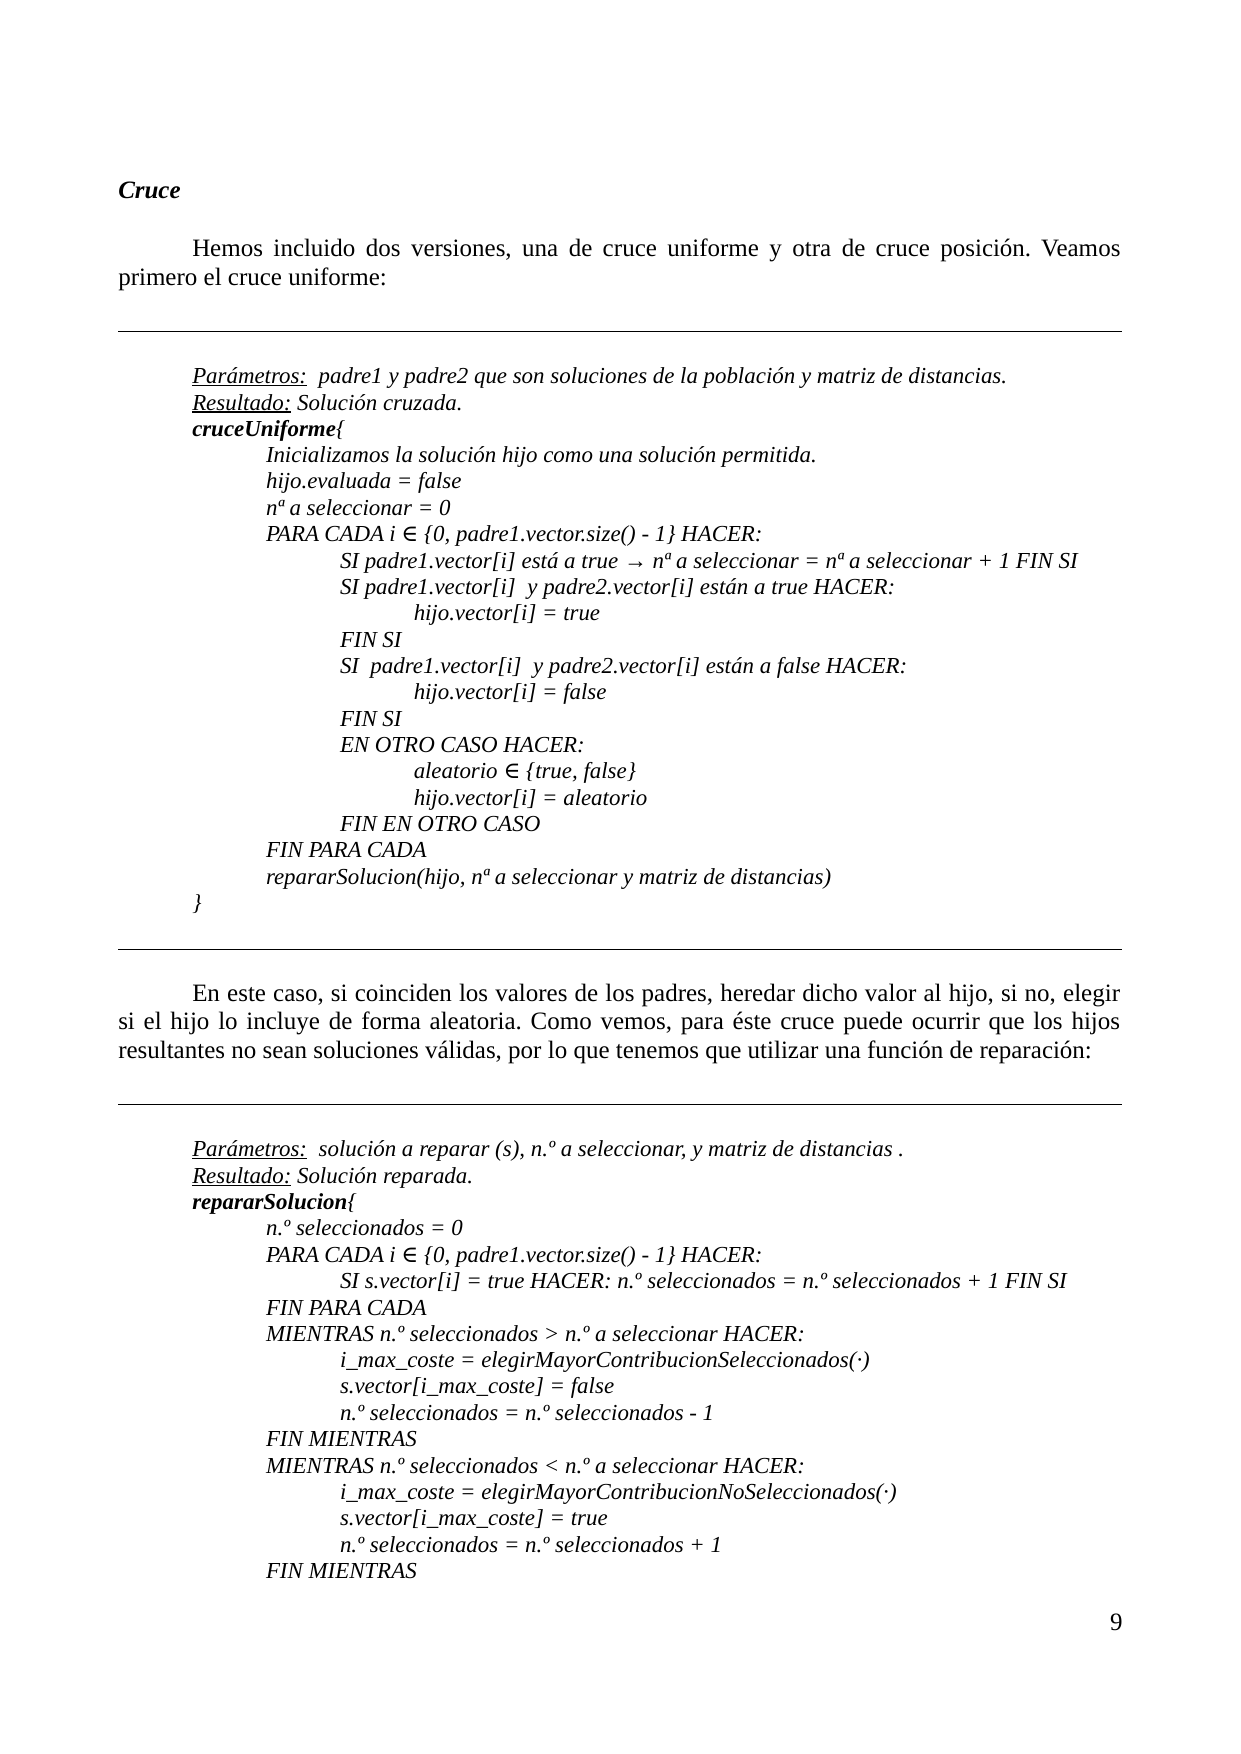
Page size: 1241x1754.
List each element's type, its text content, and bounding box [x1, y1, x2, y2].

text FIN SI [192, 705, 1122, 731]
text Cruce [118, 176, 1122, 204]
text Resultado: Solución reparada. [118, 1162, 1122, 1188]
text cruceUniforme{ [192, 415, 1122, 441]
text s.vector[i_max_coste] = false [192, 1373, 1122, 1399]
text FIN EN OTRO CASO [192, 810, 1122, 837]
text SI padre1.vector[i] y padre2.vector[i] están a true HACER: [192, 573, 1122, 599]
text hijo.vector[i] = false [192, 678, 1122, 705]
text FIN MIENTRAS [192, 1557, 1122, 1583]
text repararSolucion(hijo, nª a seleccionar y matriz de distancias) [192, 863, 1122, 889]
text FIN SI [192, 626, 1122, 652]
text s.vector[i_max_coste] = true [192, 1504, 1122, 1531]
text Hemos incluido dos versiones, una de cruce uniforme y otra de cruce posición. Veamos primero el cruce uniforme: [118, 233, 1122, 291]
text Parámetros: padre1 y padre2 que son soluciones de la población y matriz de distancias. [118, 360, 1122, 388]
text FIN MIENTRAS [192, 1425, 1122, 1452]
text aleatorio ∈ {true, false} [192, 757, 1122, 784]
text Parámetros: solución a reparar (s), n.º a seleccionar, y matriz de distancias . [118, 1133, 1122, 1162]
text PARA CADA i ∈ {0, padre1.vector.size() - 1} HACER: [192, 1241, 1122, 1267]
text En este caso, si coinciden los valores de los padres, heredar dicho valor al hijo, si no, elegir si el hijo lo incluye de forma aleatoria. Como vemos, para éste cruce puede ocurrir que los hijos resultantes no sean soluciones válidas, por lo que tenemos que utilizar una función de reparación: [118, 978, 1122, 1064]
text SI s.vector[i] = true HACER: n.º seleccionados = n.º seleccionados + 1 FIN SI [192, 1267, 1122, 1293]
text Resultado: Solución cruzada. [118, 388, 1122, 415]
text MIENTRAS n.º seleccionados > n.º a seleccionar HACER: [192, 1320, 1122, 1346]
text SI padre1.vector[i] está a true → nª a seleccionar = nª a seleccionar + 1 FIN SI [192, 547, 1122, 573]
text n.º seleccionados = 0 [192, 1214, 1122, 1241]
text hijo.vector[i] = aleatorio [192, 784, 1122, 810]
text n.º seleccionados = n.º seleccionados + 1 [192, 1531, 1122, 1557]
text EN OTRO CASO HACER: [192, 731, 1122, 757]
text nª a seleccionar = 0 [192, 494, 1122, 520]
text PARA CADA i ∈ {0, padre1.vector.size() - 1} HACER: [192, 520, 1122, 547]
text i_max_coste = elegirMayorContribucionSeleccionados(·) [192, 1346, 1122, 1373]
text FIN PARA CADA [192, 1293, 1122, 1320]
text n.º seleccionados = n.º seleccionados - 1 [192, 1399, 1122, 1425]
text hijo.evaluada = false [192, 468, 1122, 494]
text } [192, 889, 1122, 916]
text SI padre1.vector[i] y padre2.vector[i] están a false HACER: [192, 652, 1122, 678]
text MIENTRAS n.º seleccionados < n.º a seleccionar HACER: [192, 1452, 1122, 1478]
text repararSolucion{ [192, 1188, 1122, 1214]
text FIN PARA CADA [192, 837, 1122, 863]
text hijo.vector[i] = true [192, 599, 1122, 626]
text i_max_coste = elegirMayorContribucionNoSeleccionados(·) [192, 1478, 1122, 1504]
text Inicializamos la solución hijo como una solución permitida. [192, 441, 1122, 468]
